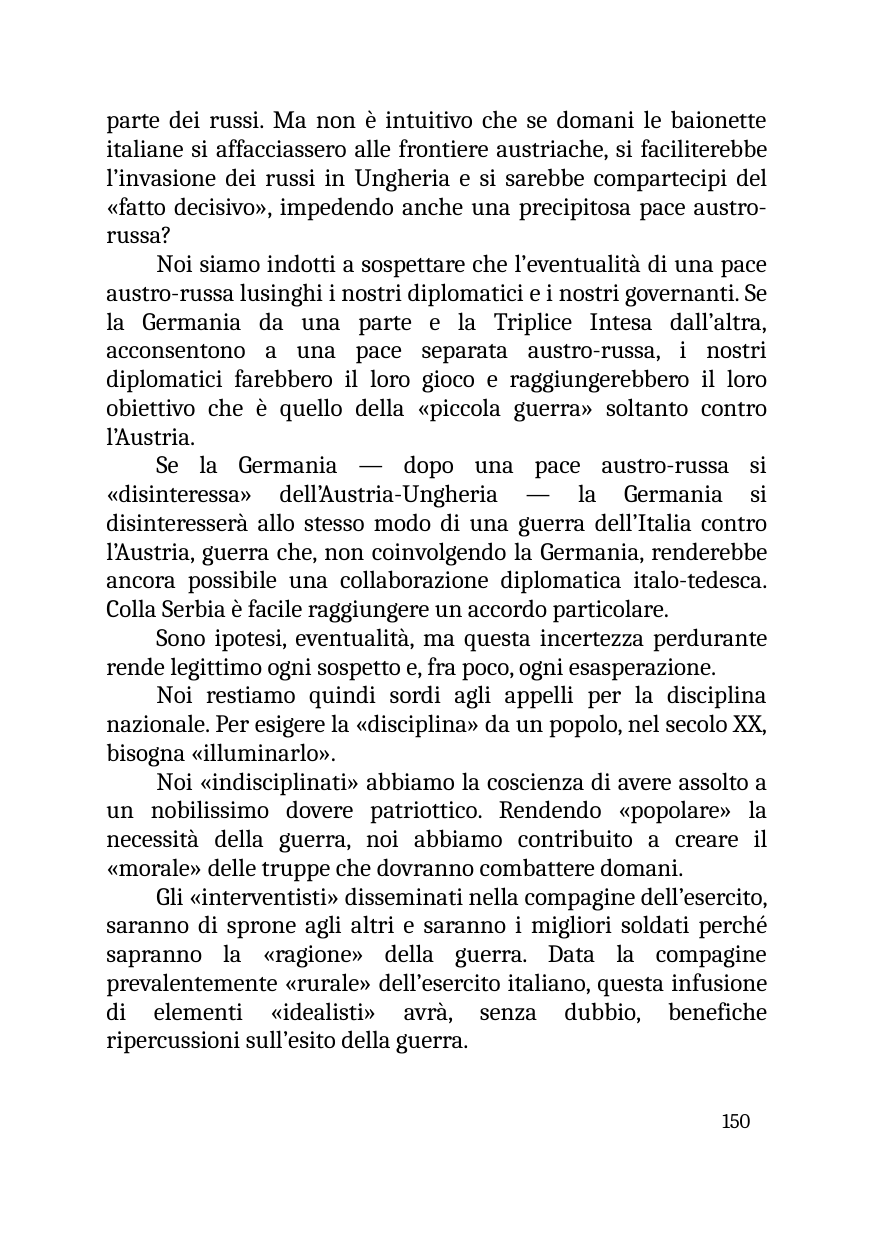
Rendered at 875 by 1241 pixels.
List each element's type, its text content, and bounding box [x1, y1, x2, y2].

text Noi siamo indotti a sospettare che l’eventualità di una pace austro-russa lusinghi i nostri diplomatici e i nostri governanti. Se la Germania da una parte e la Triplice Intesa dall’altra, acconsentono a una pace separata austro-russa, i nostri diplomatici farebbero il loro gioco e raggiungerebbero il loro obiettivo che è quello della «piccola guerra» soltanto contro l’Austria. [106, 250, 768, 451]
text Noi «indisciplinati» abbiamo la coscienza di avere assolto a un nobilissimo dovere patriottico. Rendendo «popolare» la necessità della guerra, noi abbiamo contribuito a creare il «morale» delle truppe che dovranno combattere domani. [106, 767, 768, 882]
text Noi restiamo quindi sordi agli appelli per la disciplina nazionale. Per esigere la «disciplina» da un popolo, nel secolo XX, bisogna «illuminarlo». [106, 681, 768, 767]
text Gli «interventisti» disseminati nella compagine dell’esercito, saranno di sprone agli altri e saranno i migliori soldati perché sapranno la «ragione» della guerra. Data la compagine prevalentemente «rurale» dell’esercito italiano, questa infusione di elementi «idealisti» avrà, senza dubbio, benefiche ripercussioni sull’esito della guerra. [106, 882, 768, 1055]
text Se la Germania — dopo una pace austro-russa si «disinteressa» dell’Austria-Ungheria — la Germania si disinteresserà allo stesso modo di una guerra dell’Italia contro l’Austria, guerra che, non coinvolgendo la Germania, renderebbe ancora possibile una collaborazione diplomatica italo-tedesca. Colla Serbia è facile raggiungere un accordo particolare. [106, 451, 768, 624]
text Sono ipotesi, eventualità, ma questa incertezza perdurante rende legittimo ogni sospetto e, fra poco, ogni esasperazione. [106, 624, 768, 681]
text parte dei russi. Ma non è intuitivo che se domani le baionette italiane si affacciassero alle frontiere austriache, si faciliterebbe l’invasione dei russi in Ungheria e si sarebbe compartecipi del «fatto decisivo», impedendo anche una precipitosa pace austro-russa? [106, 106, 768, 250]
